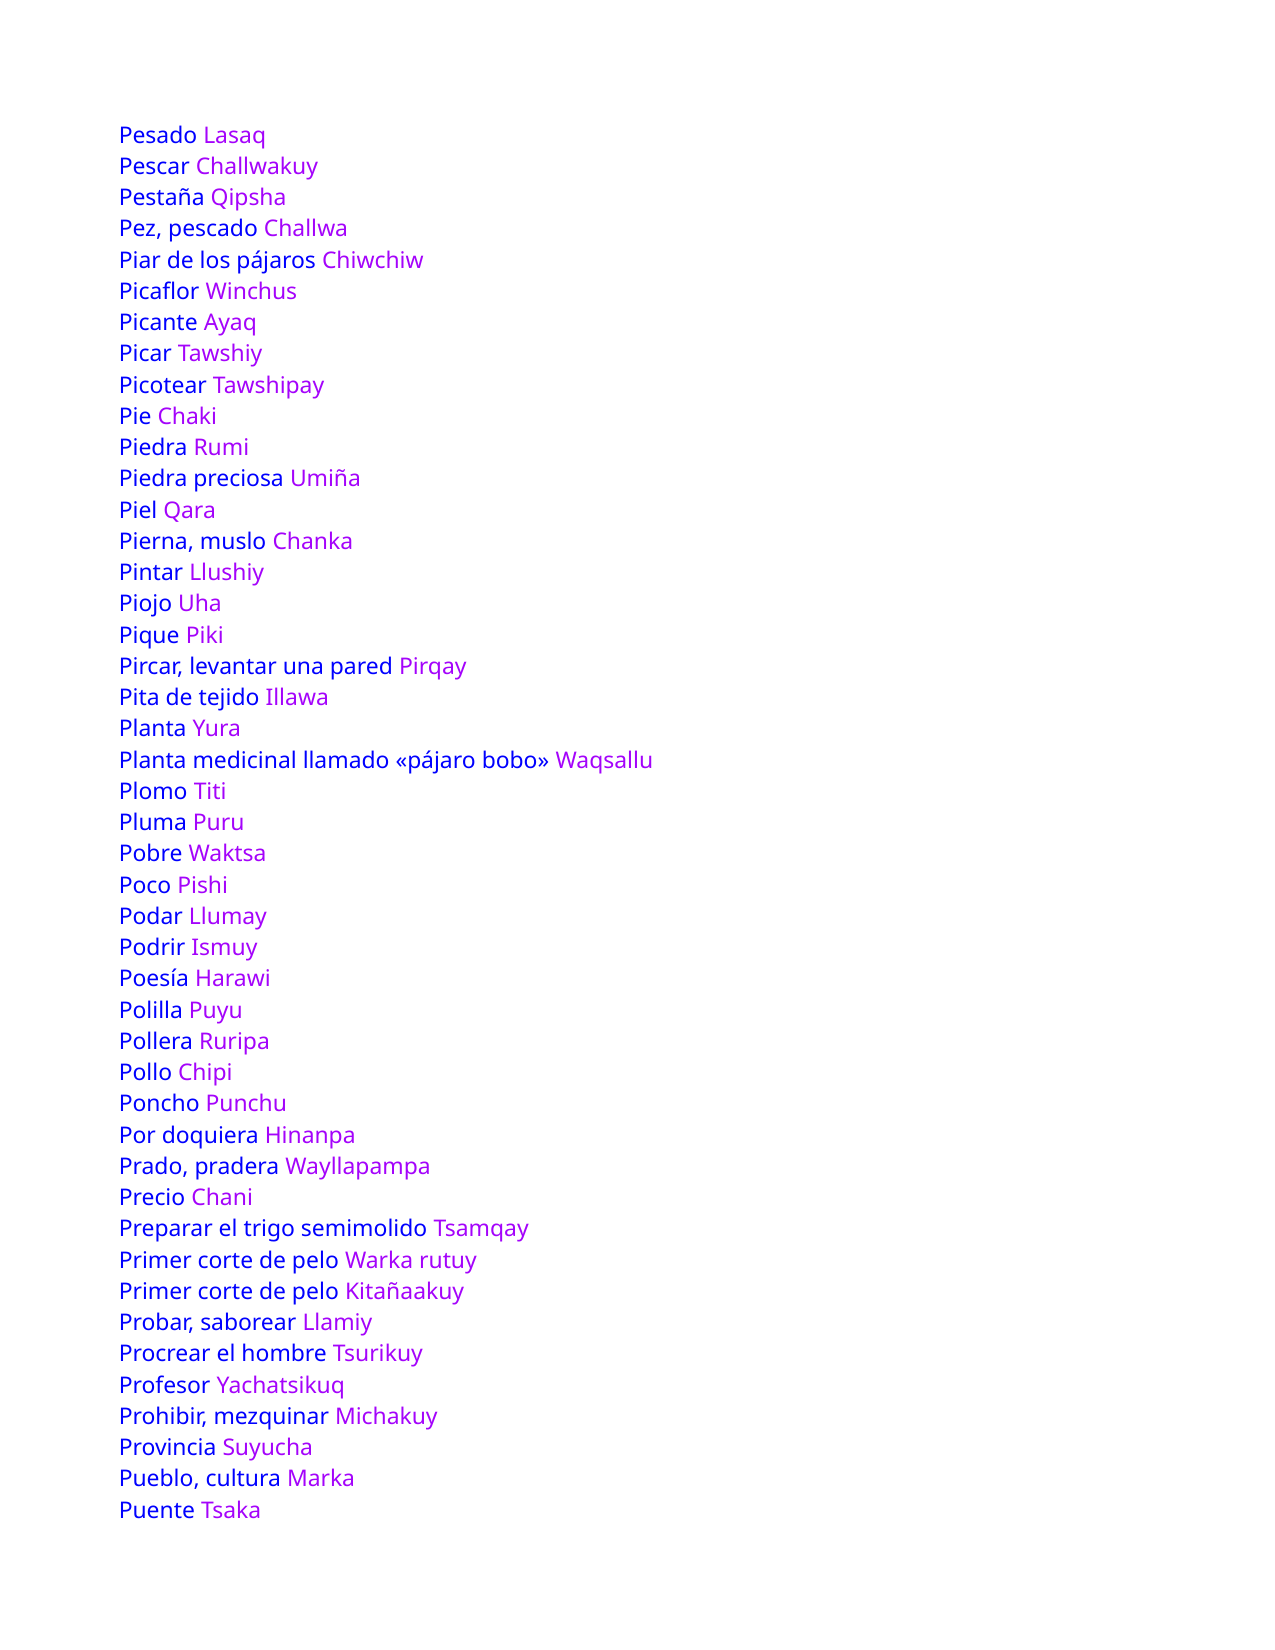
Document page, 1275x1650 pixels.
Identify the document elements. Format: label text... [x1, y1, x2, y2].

text Podar Llumay [118, 900, 1156, 931]
text Poncho Punchu [118, 1087, 1156, 1118]
text Planta Yura [118, 712, 1156, 743]
text Piedra preciosa Umiña [118, 462, 1156, 493]
text Piel Qara [118, 493, 1156, 525]
text Piedra Rumi [118, 431, 1156, 462]
text Picar Tawshiy [118, 337, 1156, 368]
text Pluma Puru [118, 806, 1156, 837]
text Pintar Llushiy [118, 556, 1156, 587]
text Por doquiera Hinanpa [118, 1118, 1156, 1150]
text Pita de tejido Illawa [118, 681, 1156, 712]
text Procrear el hombre Tsurikuy [118, 1337, 1156, 1368]
text Profesor Yachatsikuq [118, 1368, 1156, 1400]
text Pez, pescado Challwa [118, 212, 1156, 243]
text Prohibir, mezquinar Michakuy [118, 1400, 1156, 1431]
text Precio Chani [118, 1181, 1156, 1212]
text Puente Tsaka [118, 1493, 1156, 1525]
text Planta medicinal llamado «pájaro bobo» Waqsallu [118, 743, 1156, 775]
text Pique Piki [118, 618, 1156, 650]
text Primer corte de pelo Warka rutuy [118, 1243, 1156, 1275]
text Preparar el trigo semimolido Tsamqay [118, 1212, 1156, 1243]
text Pescar Challwakuy [118, 150, 1156, 181]
text Pueblo, cultura Marka [118, 1462, 1156, 1493]
text Polilla Puyu [118, 993, 1156, 1025]
text Pollo Chipi [118, 1056, 1156, 1087]
text Pollera Ruripa [118, 1025, 1156, 1056]
text Picante Ayaq [118, 306, 1156, 337]
text Poco Pishi [118, 868, 1156, 900]
text Picotear Tawshipay [118, 368, 1156, 400]
text Pestaña Qipsha [118, 181, 1156, 212]
text Picaflor Winchus [118, 275, 1156, 306]
text Pie Chaki [118, 400, 1156, 431]
text Piojo Uha [118, 587, 1156, 618]
text Pesado Lasaq [118, 118, 1156, 150]
text Plomo Titi [118, 775, 1156, 806]
text Provincia Suyucha [118, 1431, 1156, 1462]
text Poesía Harawi [118, 962, 1156, 993]
text Primer corte de pelo Kitañaakuy [118, 1275, 1156, 1306]
text Pircar, levantar una pared Pirqay [118, 650, 1156, 681]
text Prado, pradera Wayllapampa [118, 1150, 1156, 1181]
text Podrir Ismuy [118, 931, 1156, 962]
text Pierna, muslo Chanka [118, 525, 1156, 556]
text Pobre Waktsa [118, 837, 1156, 868]
text Piar de los pájaros Chiwchiw [118, 243, 1156, 275]
text Probar, saborear Llamiy [118, 1306, 1156, 1337]
